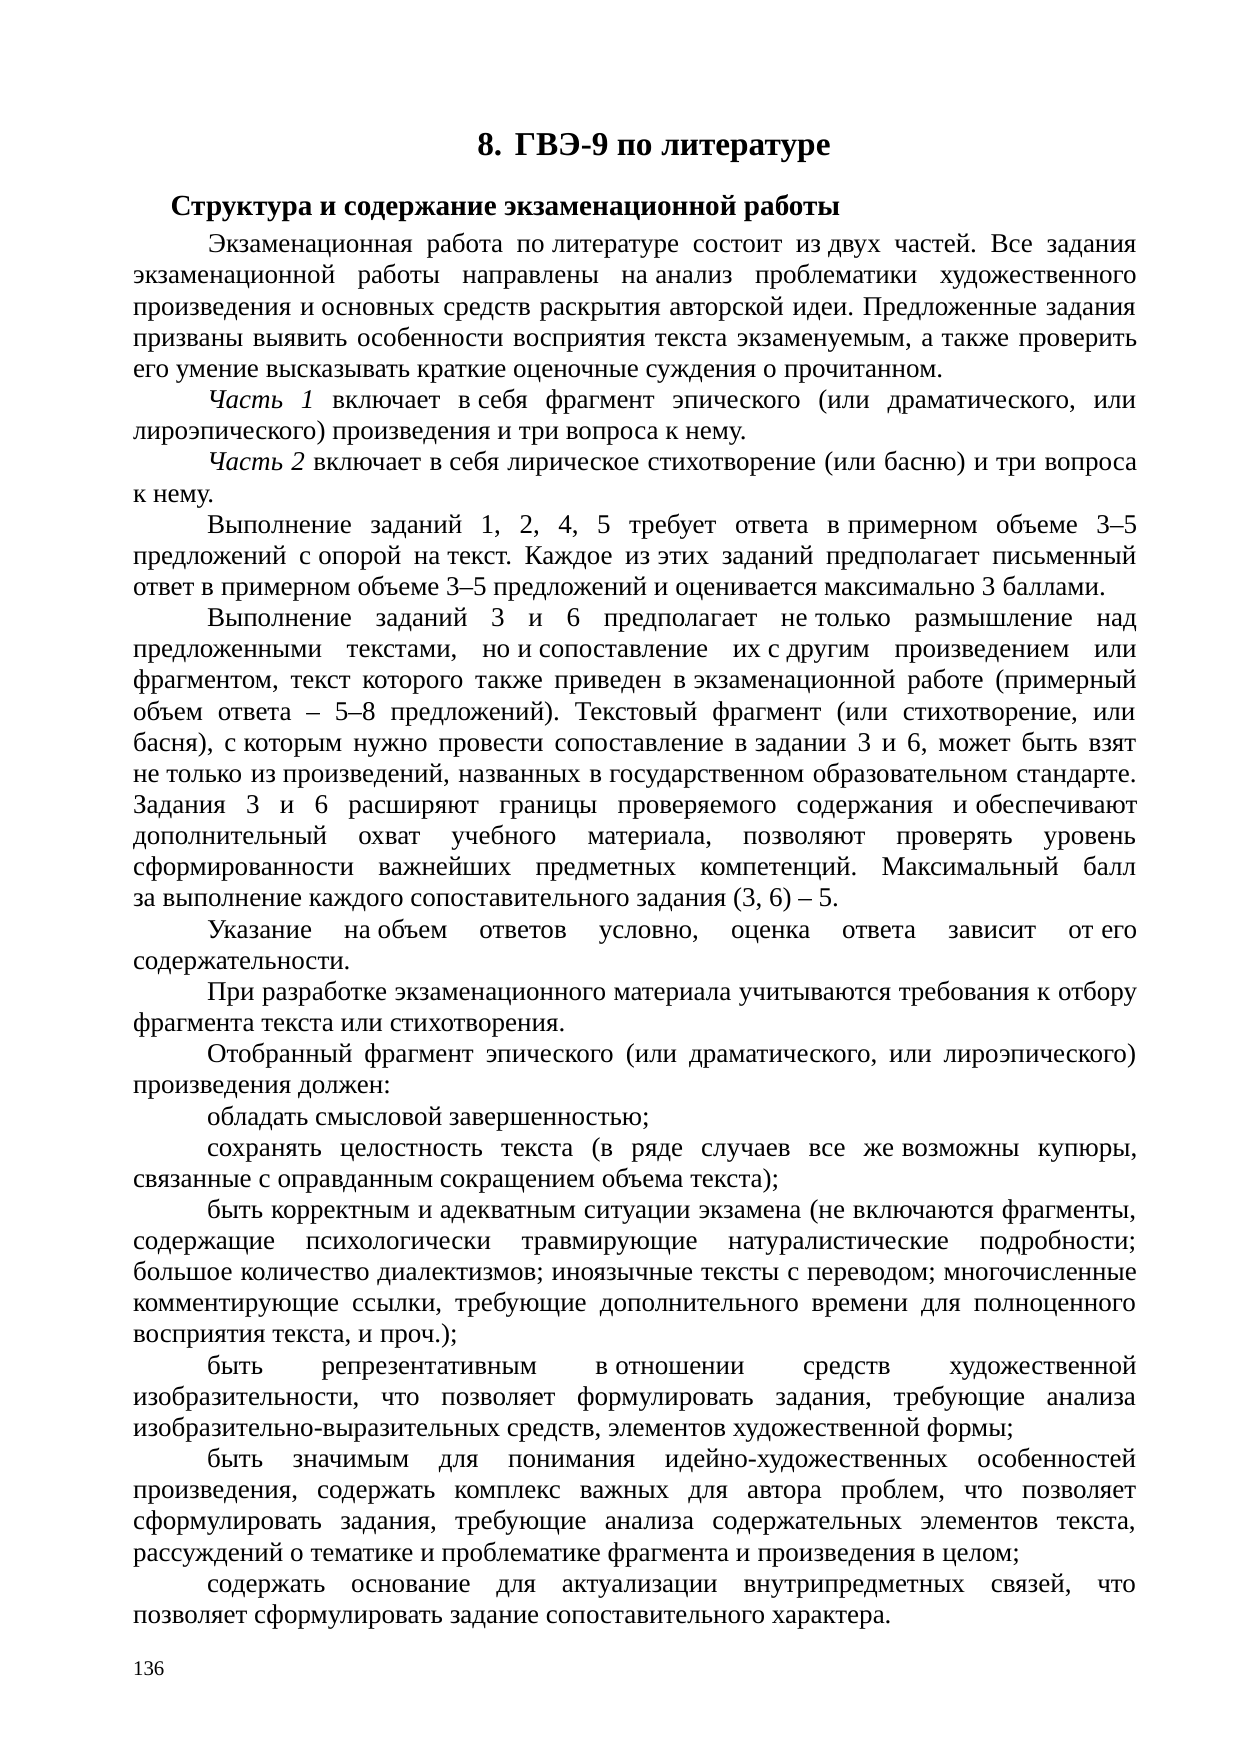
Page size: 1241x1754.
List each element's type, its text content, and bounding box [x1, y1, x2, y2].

text обладать смысловой завершенностью; [133, 1099, 1137, 1131]
text быть значимым для понимания идейно-художественных особенностей произведения, содержать комплекс важных для автора проблем, что позволяет сформулировать задания, требующие анализа содержательных элементов текста, рассуждений о тематике и проблематике фрагмента и произведения в целом; [133, 1442, 1137, 1567]
text Отобранный фрагмент эпического (или драматического, или лироэпического) произведения должен: [133, 1037, 1137, 1099]
text сохранять целостность текста (в ряде случаев все же возможны купюры, связанные с оправданным сокращением объема текста); [133, 1131, 1137, 1193]
text Экзаменационная работа по литературе состоит из двух частей. Все задания экзаменационной работы направлены на анализ проблематики художественного произведения и основных средств раскрытия авторской идеи. Предложенные задания призваны выявить особенности восприятия текста экзаменуемым, а также проверить его умение высказывать краткие оценочные суждения о прочитанном. [133, 227, 1137, 383]
subtitle ГВЭ-9 по литературе [170, 124, 1137, 163]
text быть репрезентативным в отношении средств художественной изобразительности, что позволяет формулировать задания, требующие анализа изобразительно-выразительных средств, элементов художественной формы; [133, 1349, 1137, 1442]
text быть корректным и адекватным ситуации экзамена (не включаются фрагменты, содержащие психологически травмирующие натуралистические подробности; большое количество диалектизмов; иноязычные тексты с переводом; многочисленные комментирующие ссылки, требующие дополнительного времени для полноценного восприятия текста, и проч.); [133, 1193, 1137, 1349]
text При разработке экзаменационного материала учитываются требования к отбору фрагмента текста или стихотворения. [133, 975, 1137, 1037]
text Часть 1 включает в себя фрагмент эпического (или драматического, или лироэпического) произведения и три вопроса к нему. [133, 383, 1137, 446]
subtitle Структура и содержание экзаменационной работы [170, 188, 1137, 221]
text Выполнение заданий 3 и 6 предполагает не только размышление над предложенными текстами, но и сопоставление их с другим произведением или фрагментом, текст которого также приведен в экзаменационной работе (примерный объем ответа – 5–8 предложений). Текстовый фрагмент (или стихотворение, или басня), с которым нужно провести сопоставление в задании 3 и 6, может быть взят не только из произведений, названных в государственном образовательном стандарте. Задания 3 и 6 расширяют границы проверяемого содержания и обеспечивают дополнительный охват учебного материала, позволяют проверять уровень сформированности важнейших предметных компетенций. Максимальный балл за выполнение каждого сопоставительного задания (3, 6) – 5. [133, 601, 1137, 913]
text Выполнение заданий 1, 2, 4, 5 требует ответа в примерном объеме 3–5 предложений с опорой на текст. Каждое из этих заданий предполагает письменный ответ в примерном объеме 3–5 предложений и оценивается максимально 3 баллами. [133, 508, 1137, 601]
text содержать основание для актуализации внутрипредметных связей, что позволяет сформулировать задание сопоставительного характера. [133, 1567, 1137, 1629]
text Часть 2 включает в себя лирическое стихотворение (или басню) и три вопроса к нему. [133, 446, 1137, 508]
text Указание на объем ответов условно, оценка ответа зависит от его содержательности. [133, 913, 1137, 975]
